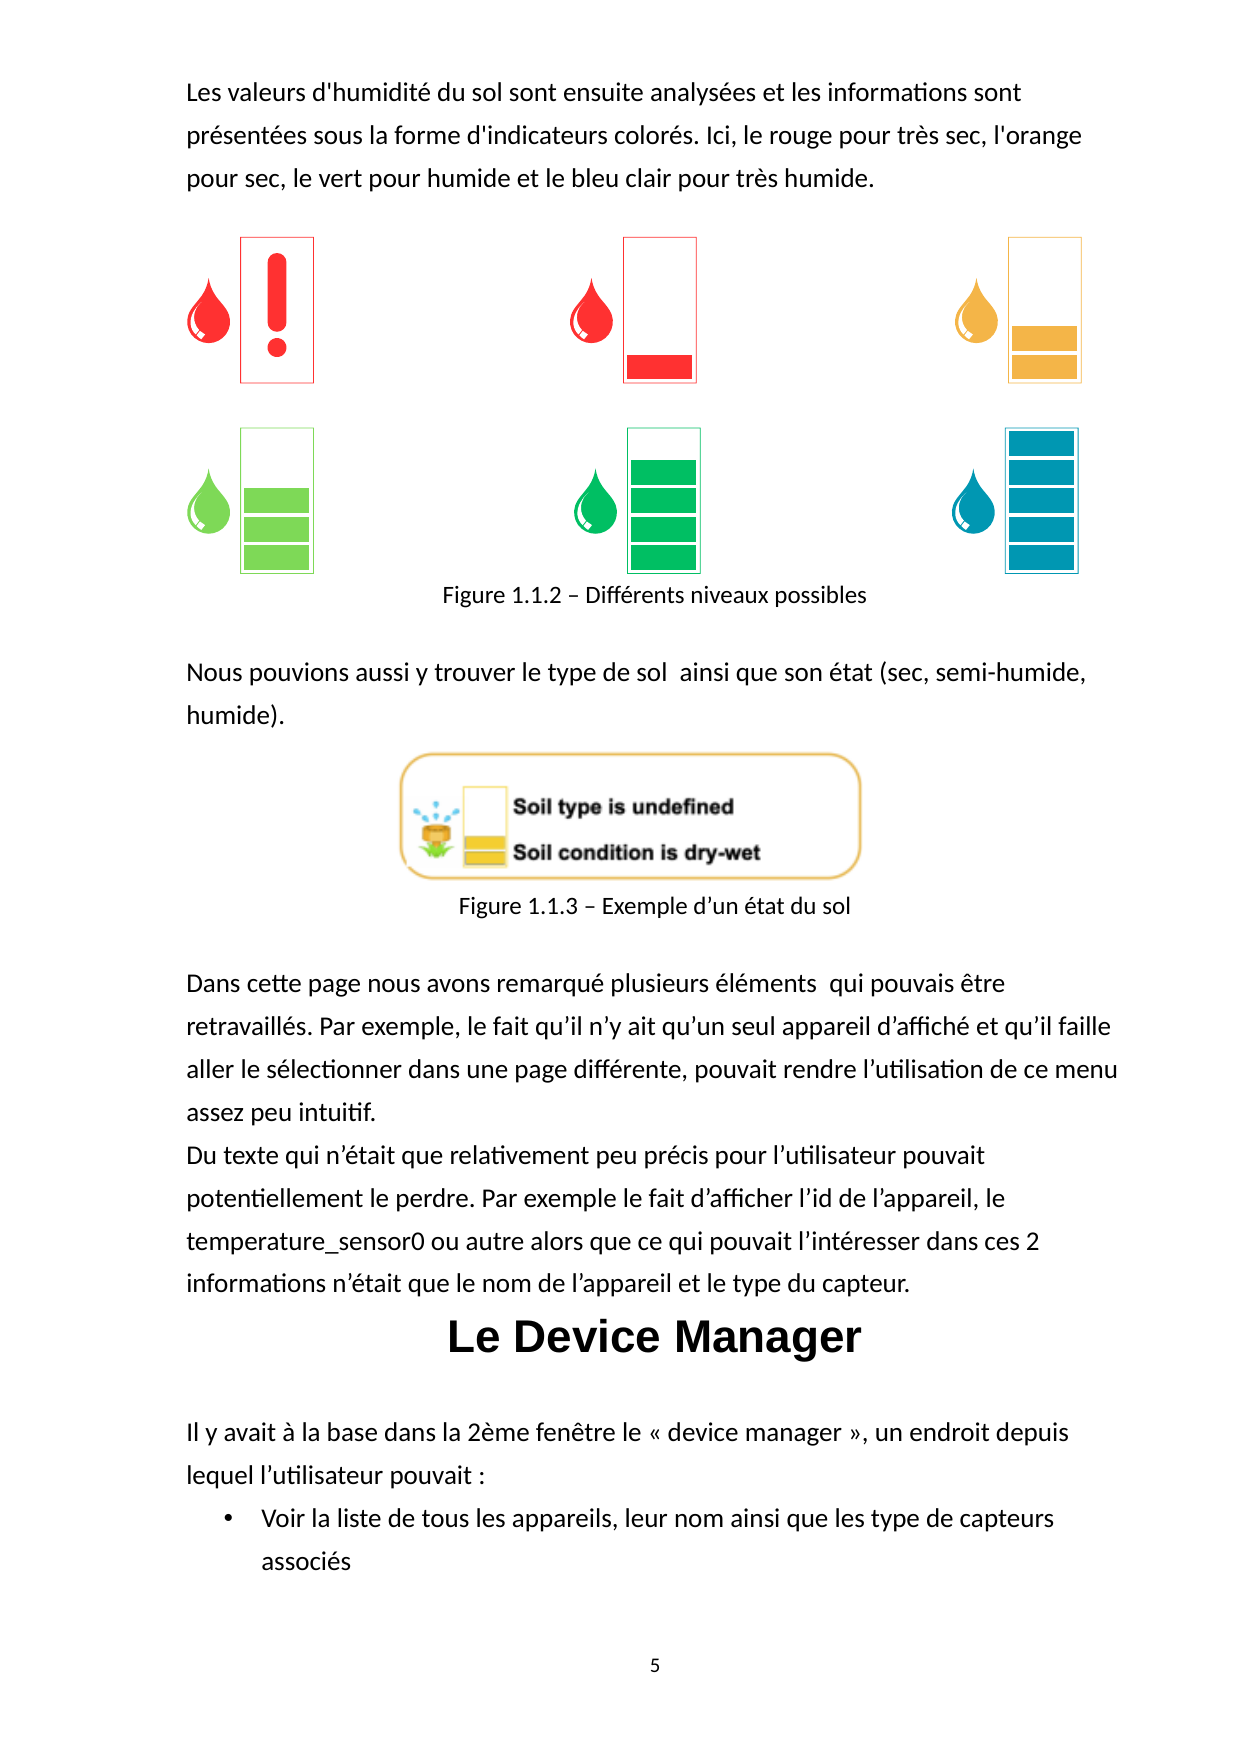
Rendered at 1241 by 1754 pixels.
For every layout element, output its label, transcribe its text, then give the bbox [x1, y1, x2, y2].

subtitle Le Device Manager [186, 1309, 1123, 1362]
text Du texte qui n’était que relativement peu précis pour l’utilisateur pouvait potentiellement le perdre. Par exemple le fait d’afficher l’id de l’appareil, le temperature_sensor0 ou autre alors que ce qui pouvait l’intéresser dans ces 2 informations n’était que le nom de l’appareil et le type du capteur. [186, 1138, 1123, 1300]
picture [390, 747, 863, 886]
text Nous pouvions aussi y trouver le type de sol ainsi que son état (sec, semi-humide, humide). [186, 656, 1123, 731]
text Figure 1.1.3 – Exemple d’un état du sol [186, 890, 1123, 921]
text Il y avait à la base dans la 2ème fenêtre le « device manager », un endroit depuis lequel l’utilisateur pouvait : [186, 1415, 1123, 1491]
text Les valeurs d'humidité du sol sont ensuite analysées et les informations sont présentées sous la forme d'indicateurs colorés. Ici, le rouge pour très sec, l'orange pour sec, le vert pour humide et le bleu clair pour très humide. [186, 75, 1123, 194]
list Voir la liste de tous les appareils, leur nom ainsi que les type de capteurs associés [223, 1501, 1123, 1577]
text Figure 1.1.2 – Différents niveaux possibles [186, 579, 1123, 610]
text Dans cette page nous avons remarqué plusieurs éléments qui pouvais être retravaillés. Par exemple, le fait qu’il n’y ait qu’un seul appareil d’affiché et qu’il faille aller le sélectionner dans une page différente, pouvait rendre l’utilisation de ce menu assez peu intuitif. [186, 966, 1123, 1128]
